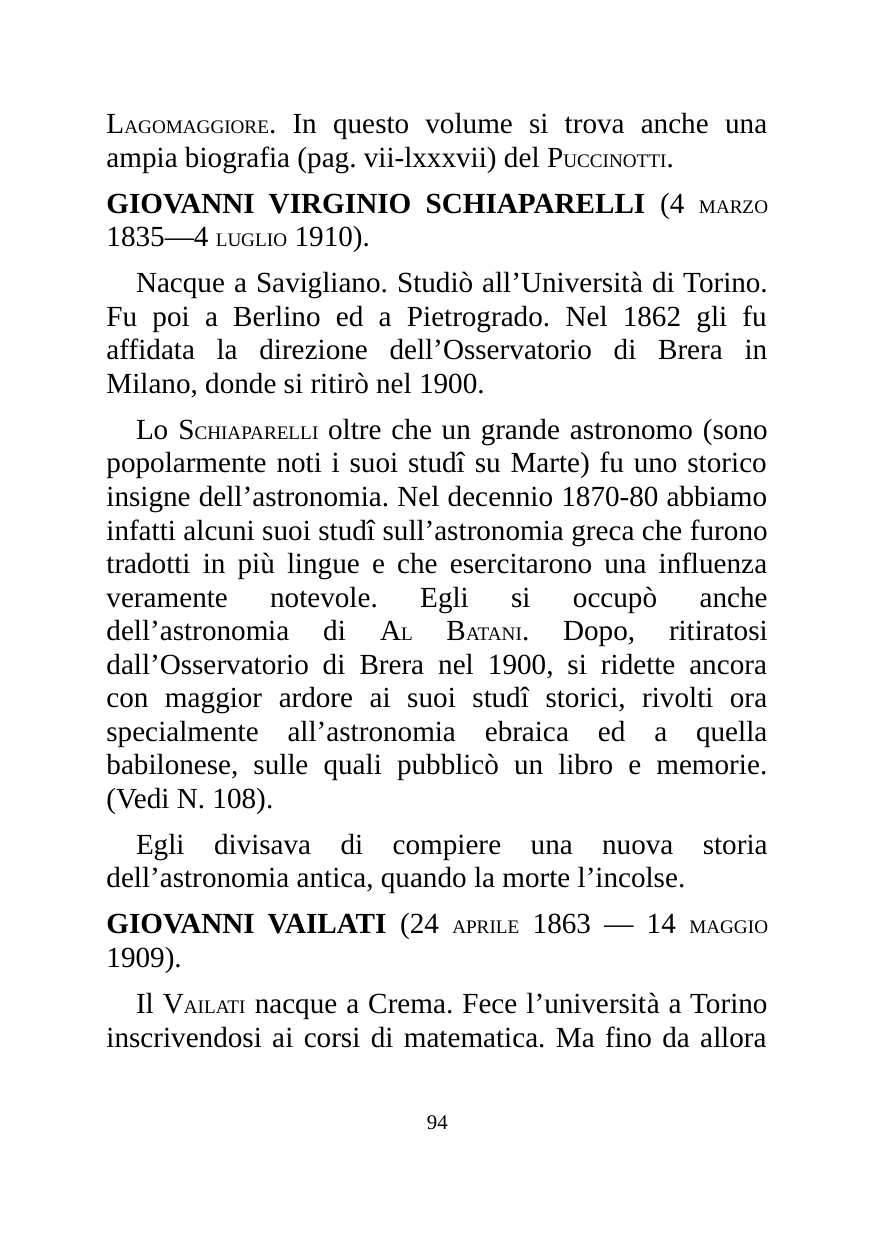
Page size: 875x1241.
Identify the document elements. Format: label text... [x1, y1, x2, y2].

text Lagomaggiore. In questo volume si trova anche una ampia biografia (pag. vii-lxxxvii) del Puccinotti. [106, 106, 768, 173]
text GIOVANNI VIRGINIO SCHIAPARELLI (4 marzo 1835—4 luglio 1910). [106, 186, 768, 253]
text Il Vailati nacque a Crema. Fece l’università a Torino inscrivendosi ai corsi di matematica. Ma fino da allora [106, 986, 768, 1053]
text Egli divisava di compiere una nuova storia dell’astronomia antica, quando la morte l’incolse. [106, 827, 768, 894]
text GIOVANNI VAILATI (24 aprile 1863 — 14 maggio 1909). [106, 907, 768, 974]
text Lo Schiaparelli oltre che un grande astronomo (sono popolarmente noti i suoi studî su Marte) fu uno storico insigne dell’astronomia. Nel decennio 1870-80 abbiamo infatti alcuni suoi studî sull’astronomia greca che furono tradotti in più lingue e che esercitarono una influenza veramente notevole. Egli si occupò anche dell’astronomia di Al Batani. Dopo, ritiratosi dall’Osservatorio di Brera nel 1900, si ridette ancora con maggior ardore ai suoi studî storici, rivolti ora specialmente all’astronomia ebraica ed a quella babilonese, sulle quali pubblicò un libro e memorie. (Vedi N. 108). [106, 412, 768, 814]
text Nacque a Savigliano. Studiò all’Università di Torino. Fu poi a Berlino ed a Pietrogrado. Nel 1862 gli fu affidata la direzione dell’Osservatorio di Brera in Milano, donde si ritirò nel 1900. [106, 265, 768, 399]
